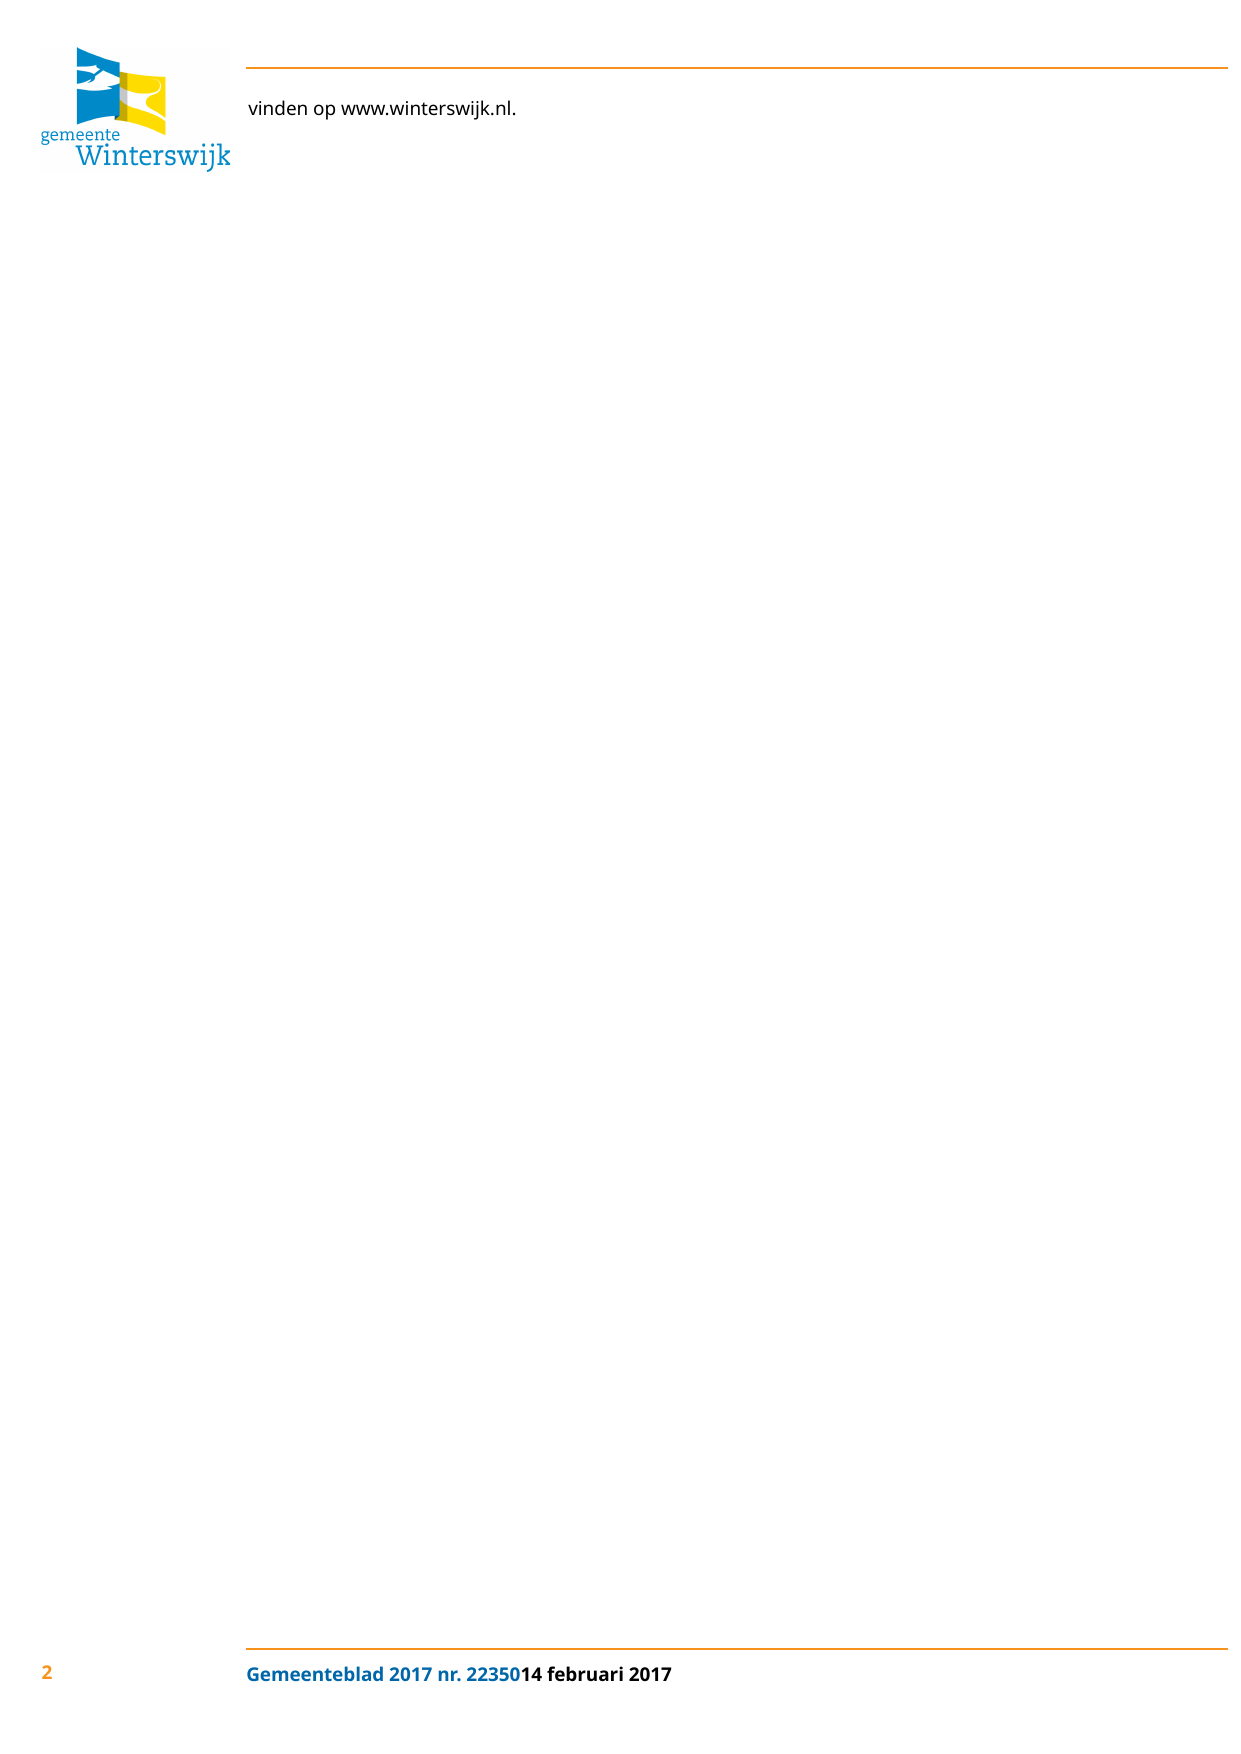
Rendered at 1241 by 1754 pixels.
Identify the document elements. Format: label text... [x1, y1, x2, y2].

text vinden op www.winterswijk.nl. [248, 95, 1152, 121]
picture [225, 153, 231, 162]
picture [41, 47, 231, 172]
